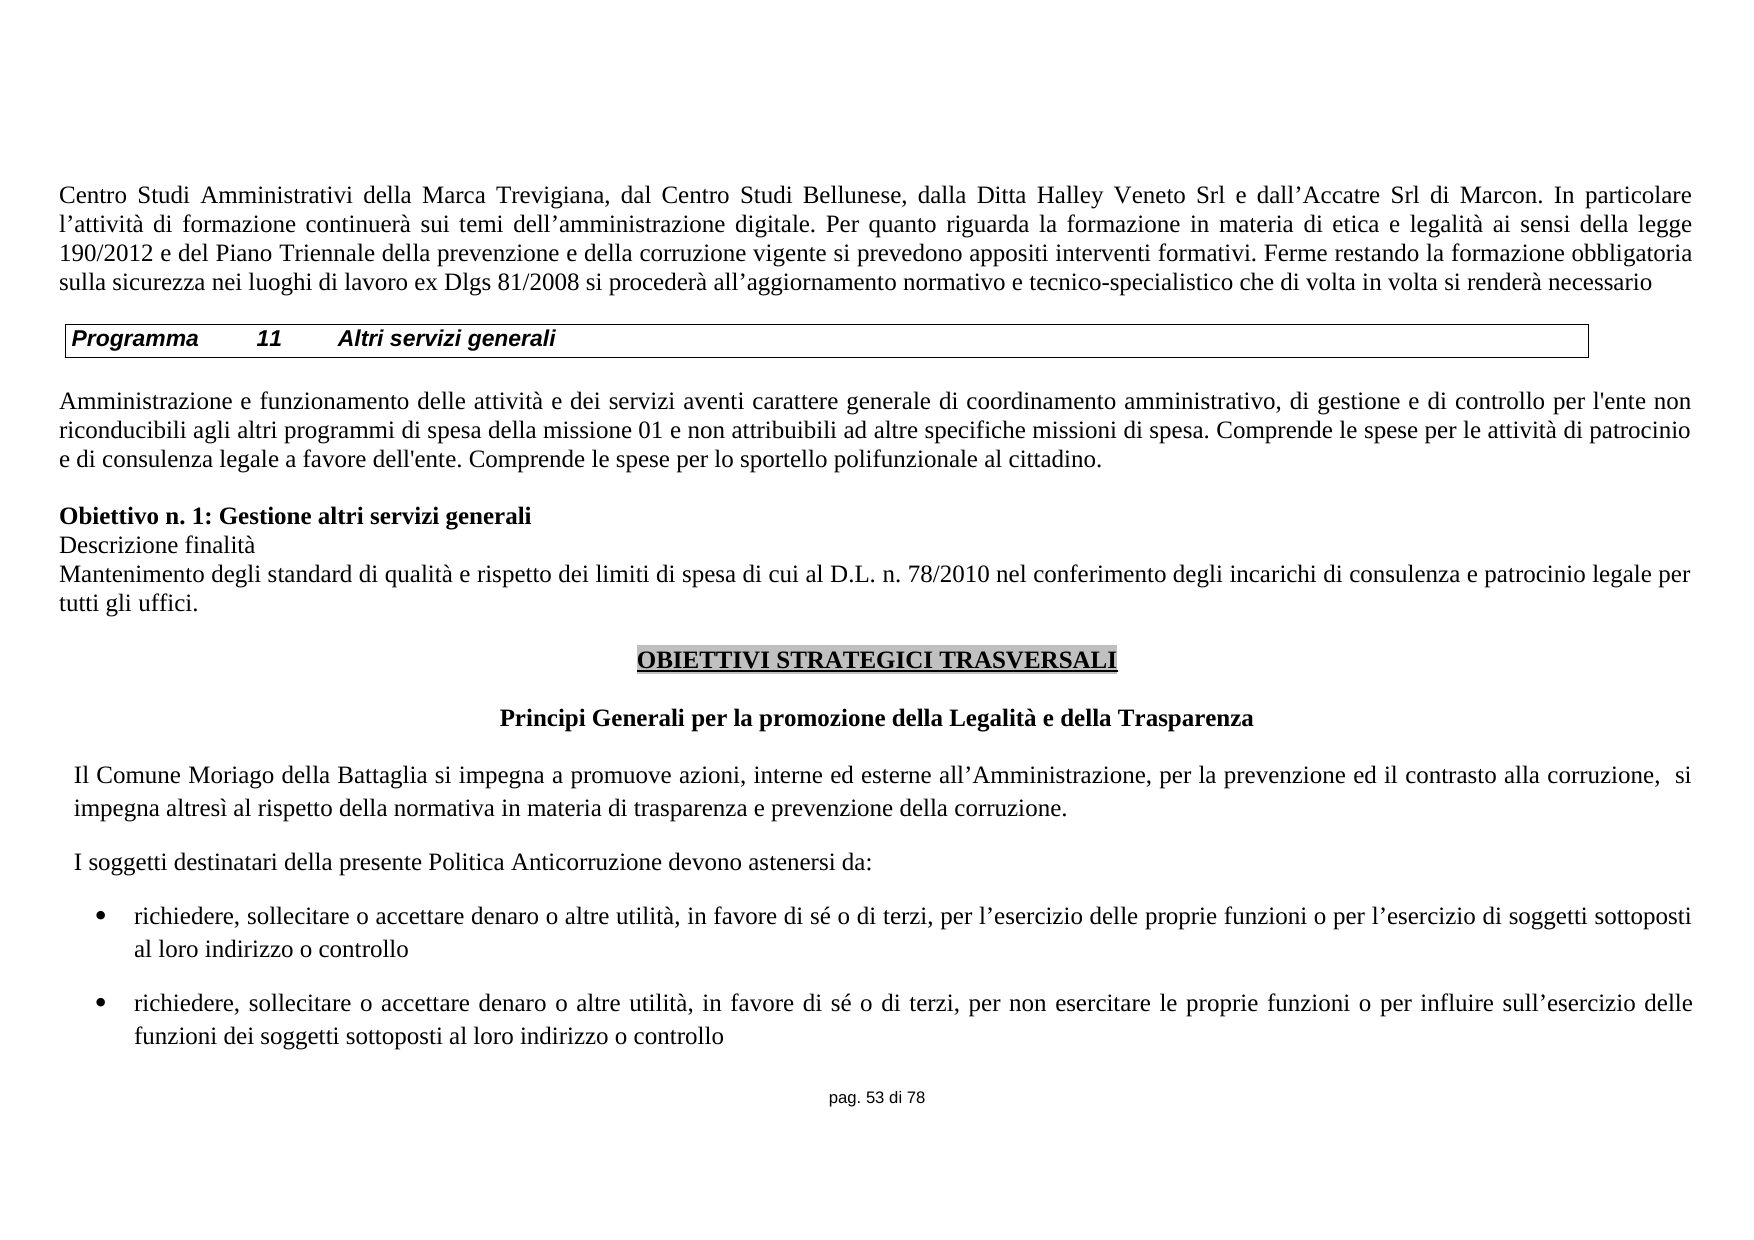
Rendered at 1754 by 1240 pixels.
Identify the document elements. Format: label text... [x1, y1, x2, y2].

text Descrizione finalità [59, 530, 1695, 559]
text Il Comune Moriago della Battaglia si impegna a promuove azioni, interne ed esterne all’Amministrazione, per la prevenzione ed il contrasto alla corruzione, si impegna altresì al rispetto della normativa in materia di trasparenza e prevenzione della corruzione. [74, 760, 1695, 822]
text Amministrazione e funzionamento delle attività e dei servizi aventi carattere generale di coordinamento amministrativo, di gestione e di controllo per l'ente non riconducibili agli altri programmi di spesa della missione 01 e non attribuibili ad altre specifiche missioni di spesa. Comprende le spese per le attività di patrocinio e di consulenza legale a favore dell'ente. Comprende le spese per lo sportello polifunzionale al cittadino. [59, 386, 1695, 473]
text OBIETTIVI STRATEGICI TRASVERSALI [59, 645, 1695, 674]
table_header Altri servizi generali [331, 325, 1588, 357]
table_header Programma [66, 325, 250, 357]
text I soggetti destinatari della presente Politica Anticorruzione devono astenersi da: [74, 847, 1695, 876]
text Mantenimento degli standard di qualità e rispetto dei limiti di spesa di cui al D.L. n. 78/2010 nel conferimento degli incarichi di consulenza e patrocinio legale per tutti gli uffici. [59, 559, 1695, 616]
text Principi Generali per la promozione della Legalità e della Trasparenza [59, 703, 1695, 731]
list richiedere, sollecitare o accettare denaro o altre utilità, in favore di sé o di terzi, per non esercitare le proprie funzioni o per influire sull’esercizio delle funzioni dei soggetti sottoposti al loro indirizzo o controllo [96, 988, 1695, 1049]
table_header 11 [250, 325, 331, 357]
text Centro Studi Amministrativi della Marca Trevigiana, dal Centro Studi Bellunese, dalla Ditta Halley Veneto Srl e dall’Accatre Srl di Marcon. In particolare l’attività di formazione continuerà sui temi dell’amministrazione digitale. Per quanto riguarda la formazione in materia di etica e legalità ai sensi della legge 190/2012 e del Piano Triennale della prevenzione e della corruzione vigente si prevedono appositi interventi formativi. Ferme restando la formazione obbligatoria sulla sicurezza nei luoghi di lavoro ex Dlgs 81/2008 si procederà all’aggiornamento normativo e tecnico-specialistico che di volta in volta si renderà necessario [59, 180, 1695, 295]
list richiedere, sollecitare o accettare denaro o altre utilità, in favore di sé o di terzi, per l’esercizio delle proprie funzioni o per l’esercizio di soggetti sottoposti al loro indirizzo o controllo [96, 901, 1695, 963]
text Obiettivo n. 1: Gestione altri servizi generali [59, 501, 1695, 530]
